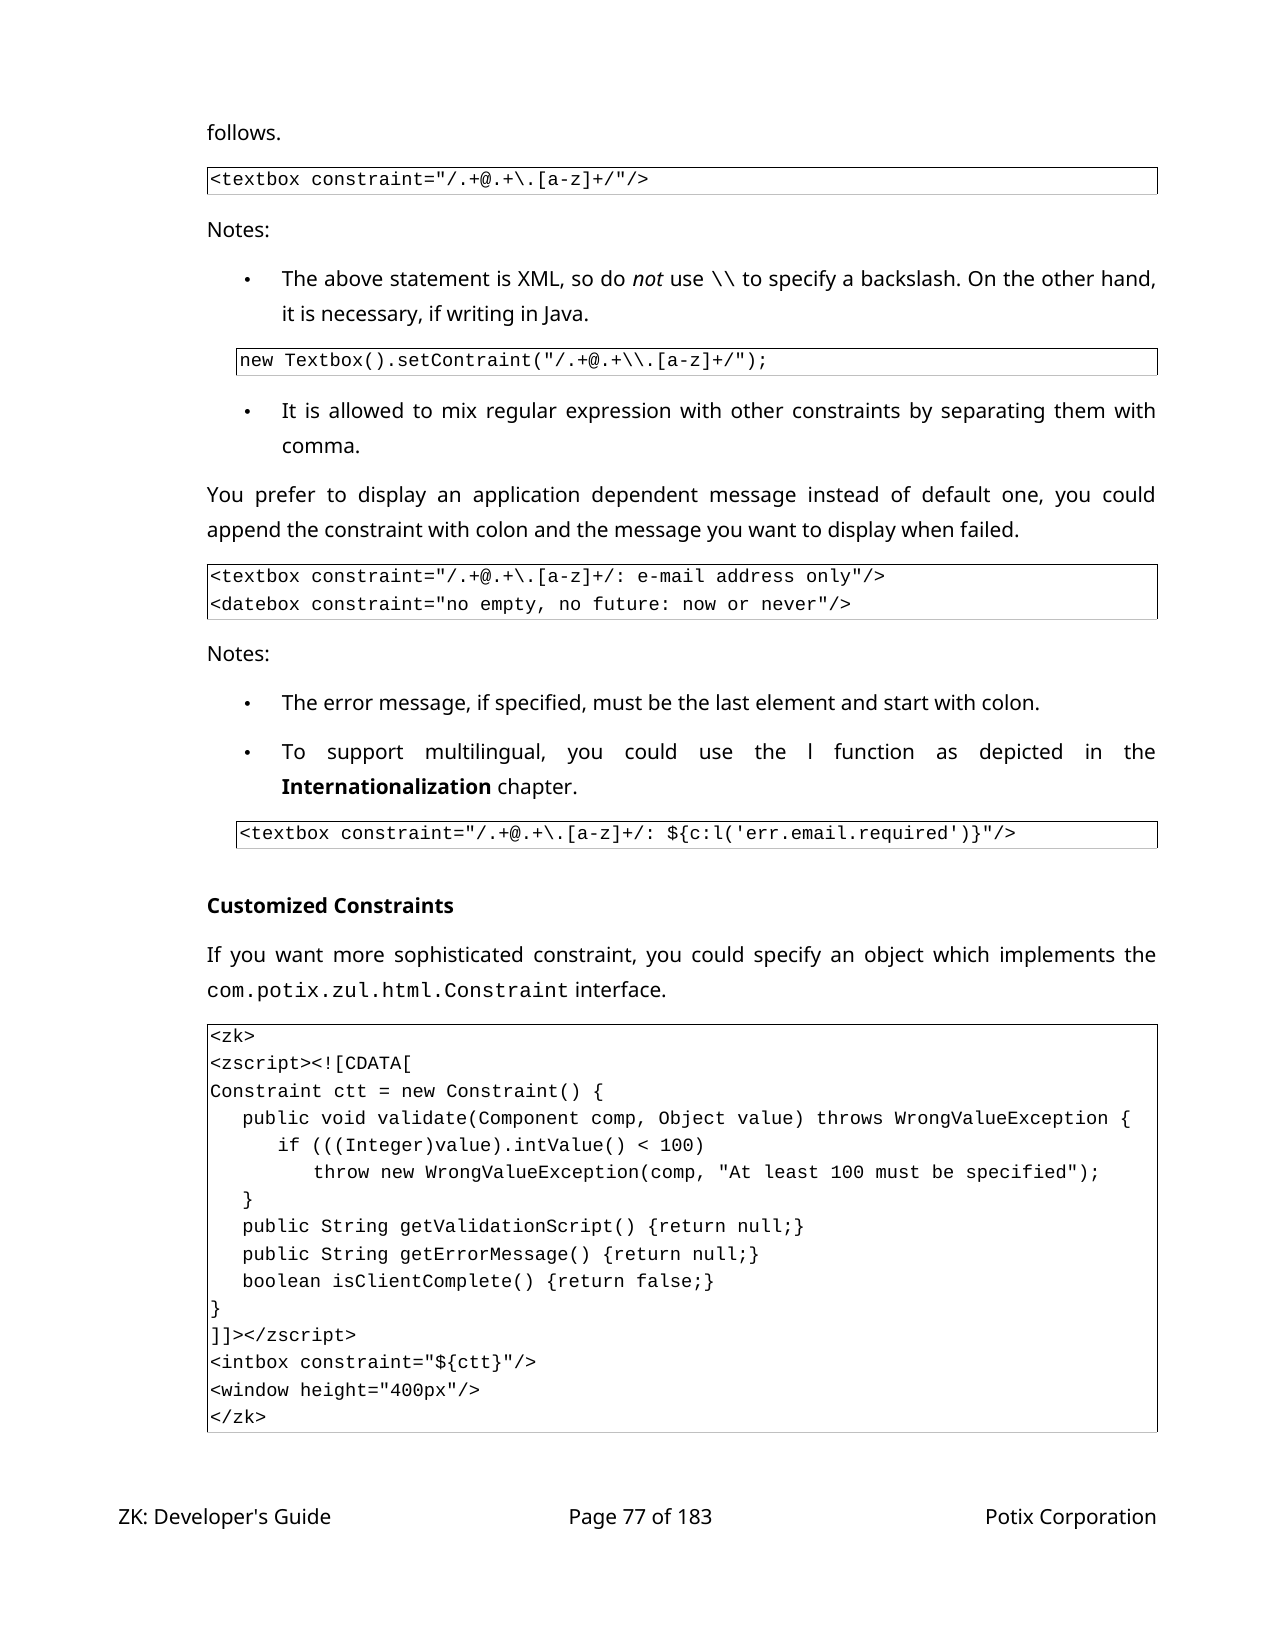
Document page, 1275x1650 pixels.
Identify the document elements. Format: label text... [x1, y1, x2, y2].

text <textbox constraint="/.+@.+\.[a-z]+/"/> [208, 168, 1157, 194]
list The above statement is XML, so do not use \\ to specify a backslash. On the other hand, it is necessary, if writing in Java. [244, 264, 1157, 327]
text Constraint ctt = new Constraint() { [208, 1078, 1157, 1103]
text <datebox constraint="no empty, no future: now or never"/> [208, 591, 1157, 619]
subtitle Customized Constraints [207, 891, 1157, 919]
list To support multilingual, you could use the l function as depicted in the Internationalization chapter. [244, 737, 1157, 800]
text <zk> [208, 1025, 1157, 1048]
text <zscript><![CDATA[ [208, 1051, 1157, 1076]
text boolean isClientComplete() {return false;} [208, 1269, 1157, 1293]
text public void validate(Component comp, Object value) throws WrongValueException { [208, 1106, 1157, 1130]
text follows. [207, 118, 1157, 146]
text public String getValidationScript() {return null;} [208, 1214, 1157, 1239]
text <textbox constraint="/.+@.+\.[a-z]+/: ${c:l('err.email.required')}"/> [237, 822, 1157, 848]
text new Textbox().setContraint("/.+@.+\\.[a-z]+/"); [237, 349, 1157, 375]
list It is allowed to mix regular expression with other constraints by separating them with comma. [244, 396, 1157, 459]
text <window height="400px"/> [208, 1377, 1157, 1402]
text } [208, 1187, 1157, 1211]
list The error message, if specified, must be the last element and start with colon. [244, 688, 1157, 716]
text If you want more sophisticated constraint, you could specify an object which implements the com.potix.zul.html.Constraint interface. [207, 940, 1157, 1003]
text Notes: [207, 215, 1157, 243]
text public String getErrorMessage() {return null;} [208, 1242, 1157, 1266]
text } [208, 1296, 1157, 1320]
text <intbox constraint="${ctt}"/> [208, 1350, 1157, 1374]
text throw new WrongValueException(comp, "At least 100 must be specified"); [208, 1160, 1157, 1184]
text You prefer to display an application dependent message instead of default one, you could append the constraint with colon and the message you want to display when failed. [207, 480, 1157, 543]
text ]]></zscript> [208, 1323, 1157, 1347]
text Notes: [207, 639, 1157, 667]
text if (((Integer)value).intValue() < 100) [208, 1133, 1157, 1157]
text <textbox constraint="/.+@.+\.[a-z]+/: e-mail address only"/> [208, 565, 1157, 588]
text </zk> [208, 1405, 1157, 1432]
